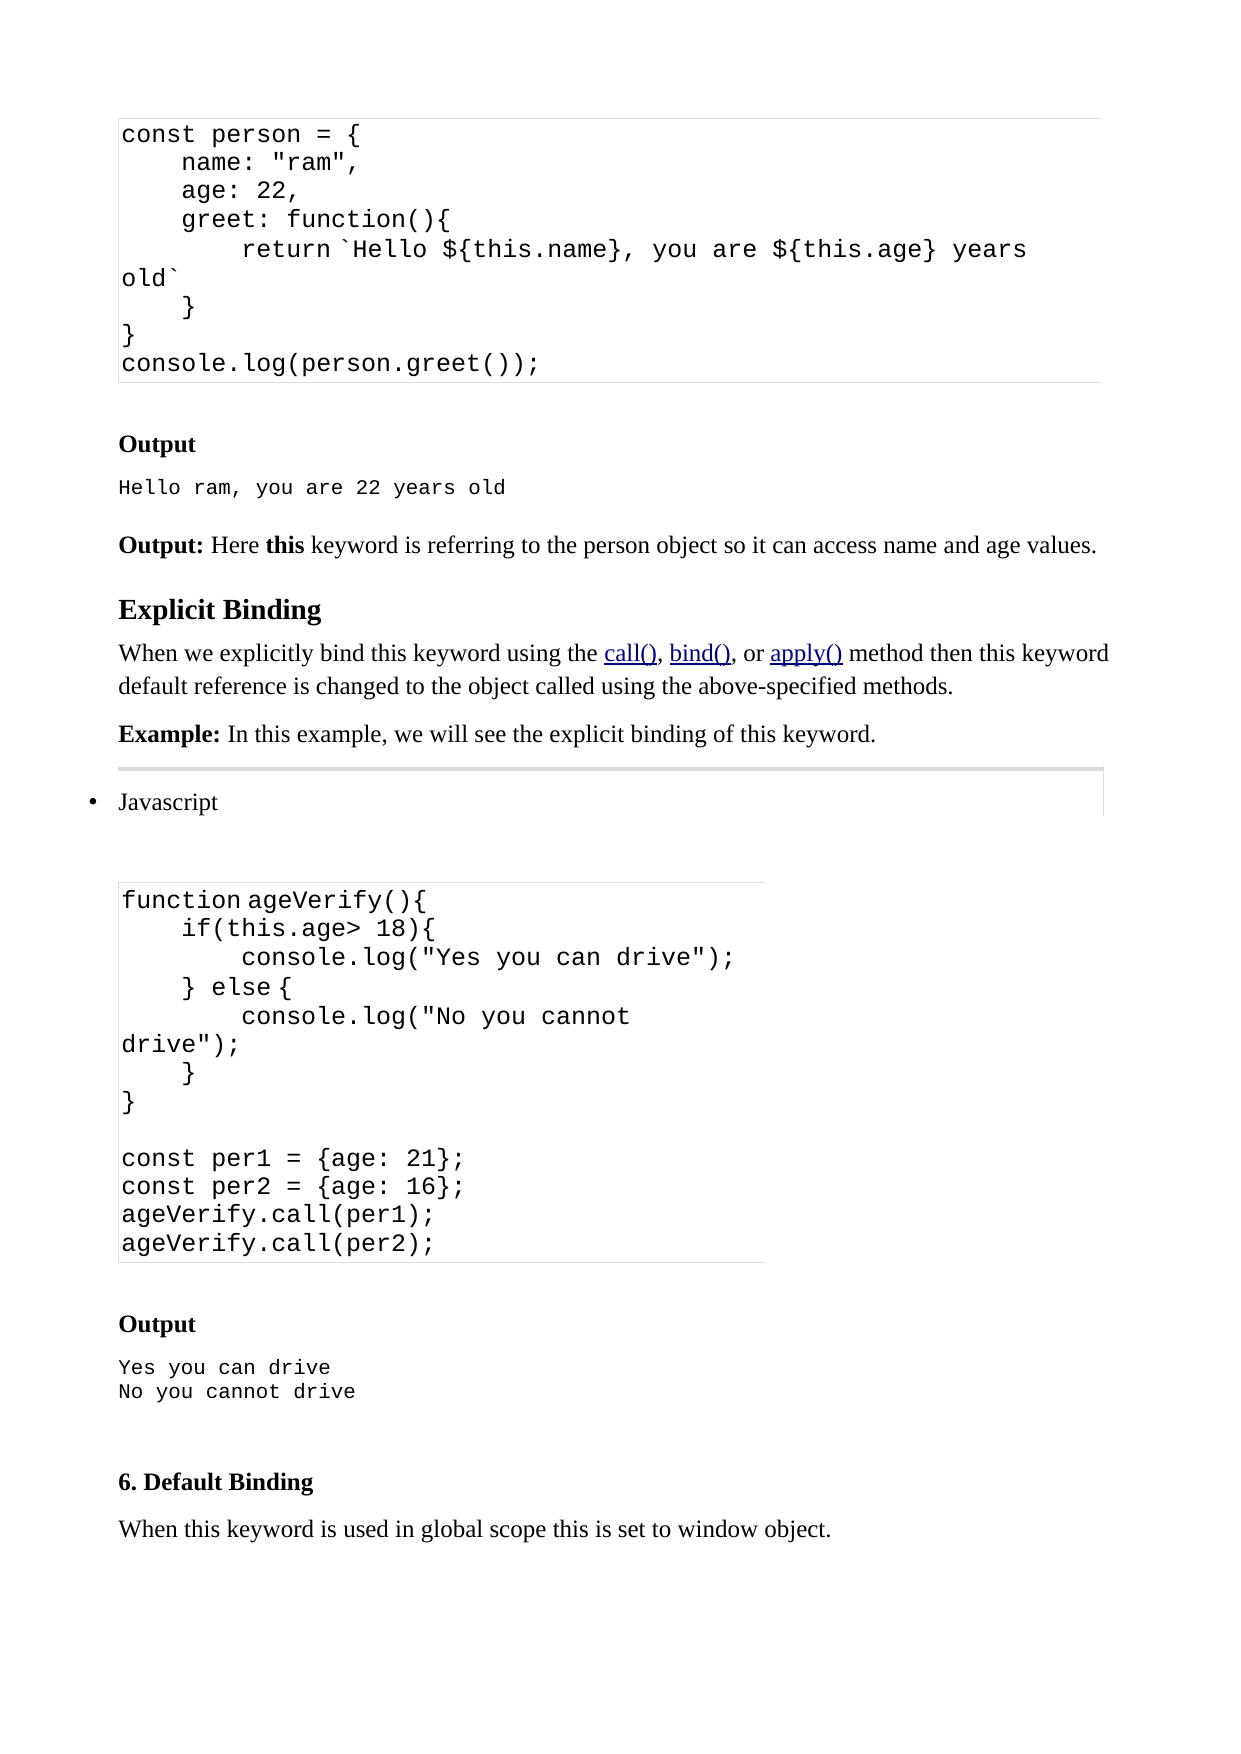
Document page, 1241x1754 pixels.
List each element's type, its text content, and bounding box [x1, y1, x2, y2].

text When this keyword is used in global scope this is set to window object. [118, 1514, 1122, 1543]
text 6. Default Binding [118, 1434, 1122, 1496]
text Output [118, 429, 1122, 458]
text Yes you can drive [118, 1357, 1122, 1381]
text Output [118, 1309, 1122, 1338]
text No you cannot drive [118, 1381, 1122, 1404]
table_header const person = { name: "ram", age: 22, greet: function(){ return `Hello ${this.name}, you are ${this.age} years old` } } console.log(person.greet()); [119, 119, 1101, 382]
table_header function ageVerify(){ if(this.age> 18){ console.log("Yes you can drive"); } else { console.log("No you cannot drive"); } } const per1 = {age: 21}; const per2 = {age: 16}; ageVerify.call(per1); ageVerify.call(per2); [119, 883, 765, 1262]
subtitle Explicit Binding [118, 592, 1122, 626]
text Example: In this example, we will see the explicit binding of this keyword. [118, 719, 1122, 748]
text Output: Here this keyword is referring to the person object so it can access name and age values. [118, 530, 1122, 559]
text When we explicitly bind this keyword using the call(), bind(), or apply() method then this keyword default reference is changed to the object called using the above-specified methods. [118, 638, 1122, 700]
text Hello ram, you are 22 years old [118, 477, 1122, 501]
list Javascript [118, 771, 1103, 816]
